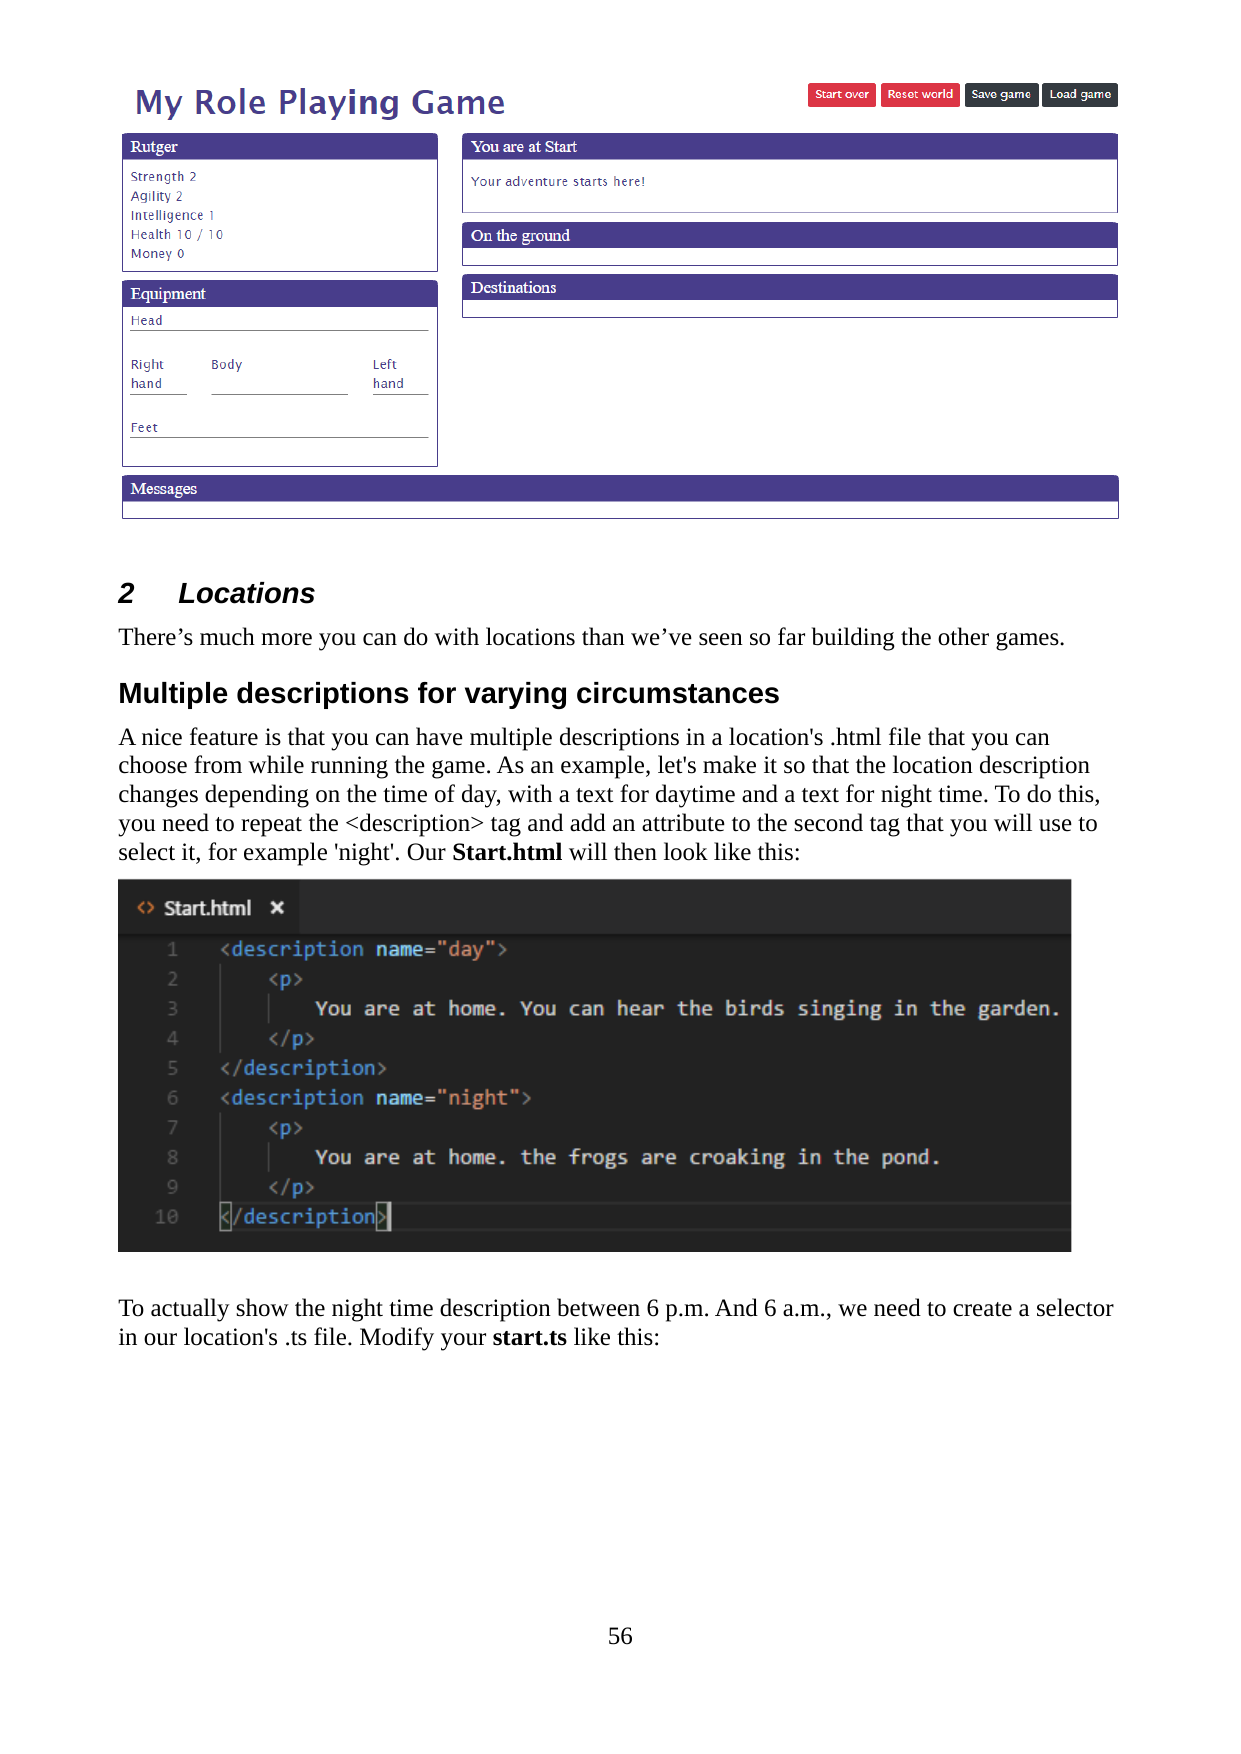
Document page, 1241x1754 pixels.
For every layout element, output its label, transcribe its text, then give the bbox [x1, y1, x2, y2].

subtitle Multiple descriptions for varying circumstances [118, 676, 1122, 709]
text A nice feature is that you can have multiple descriptions in a location's .html file that you can choose from while running the game. As an example, let's make it so that the location description changes depending on the time of day, with a text for daytime and a text for night time. To do this, you need to repeat the <description> tag and add an attribute to the second tag that you will use to select it, for example 'night'. Our Start.html will then look like this: [118, 722, 1122, 866]
text To actually show the night time description between 6 p.m. And 6 a.m., we need to create a selector in our location's .ts file. Modify your start.ts like this: [118, 1293, 1122, 1350]
text There’s much more you can do with locations than we’ve seen so far building the other games. [118, 622, 1122, 651]
subtitle Locations [118, 576, 1122, 609]
